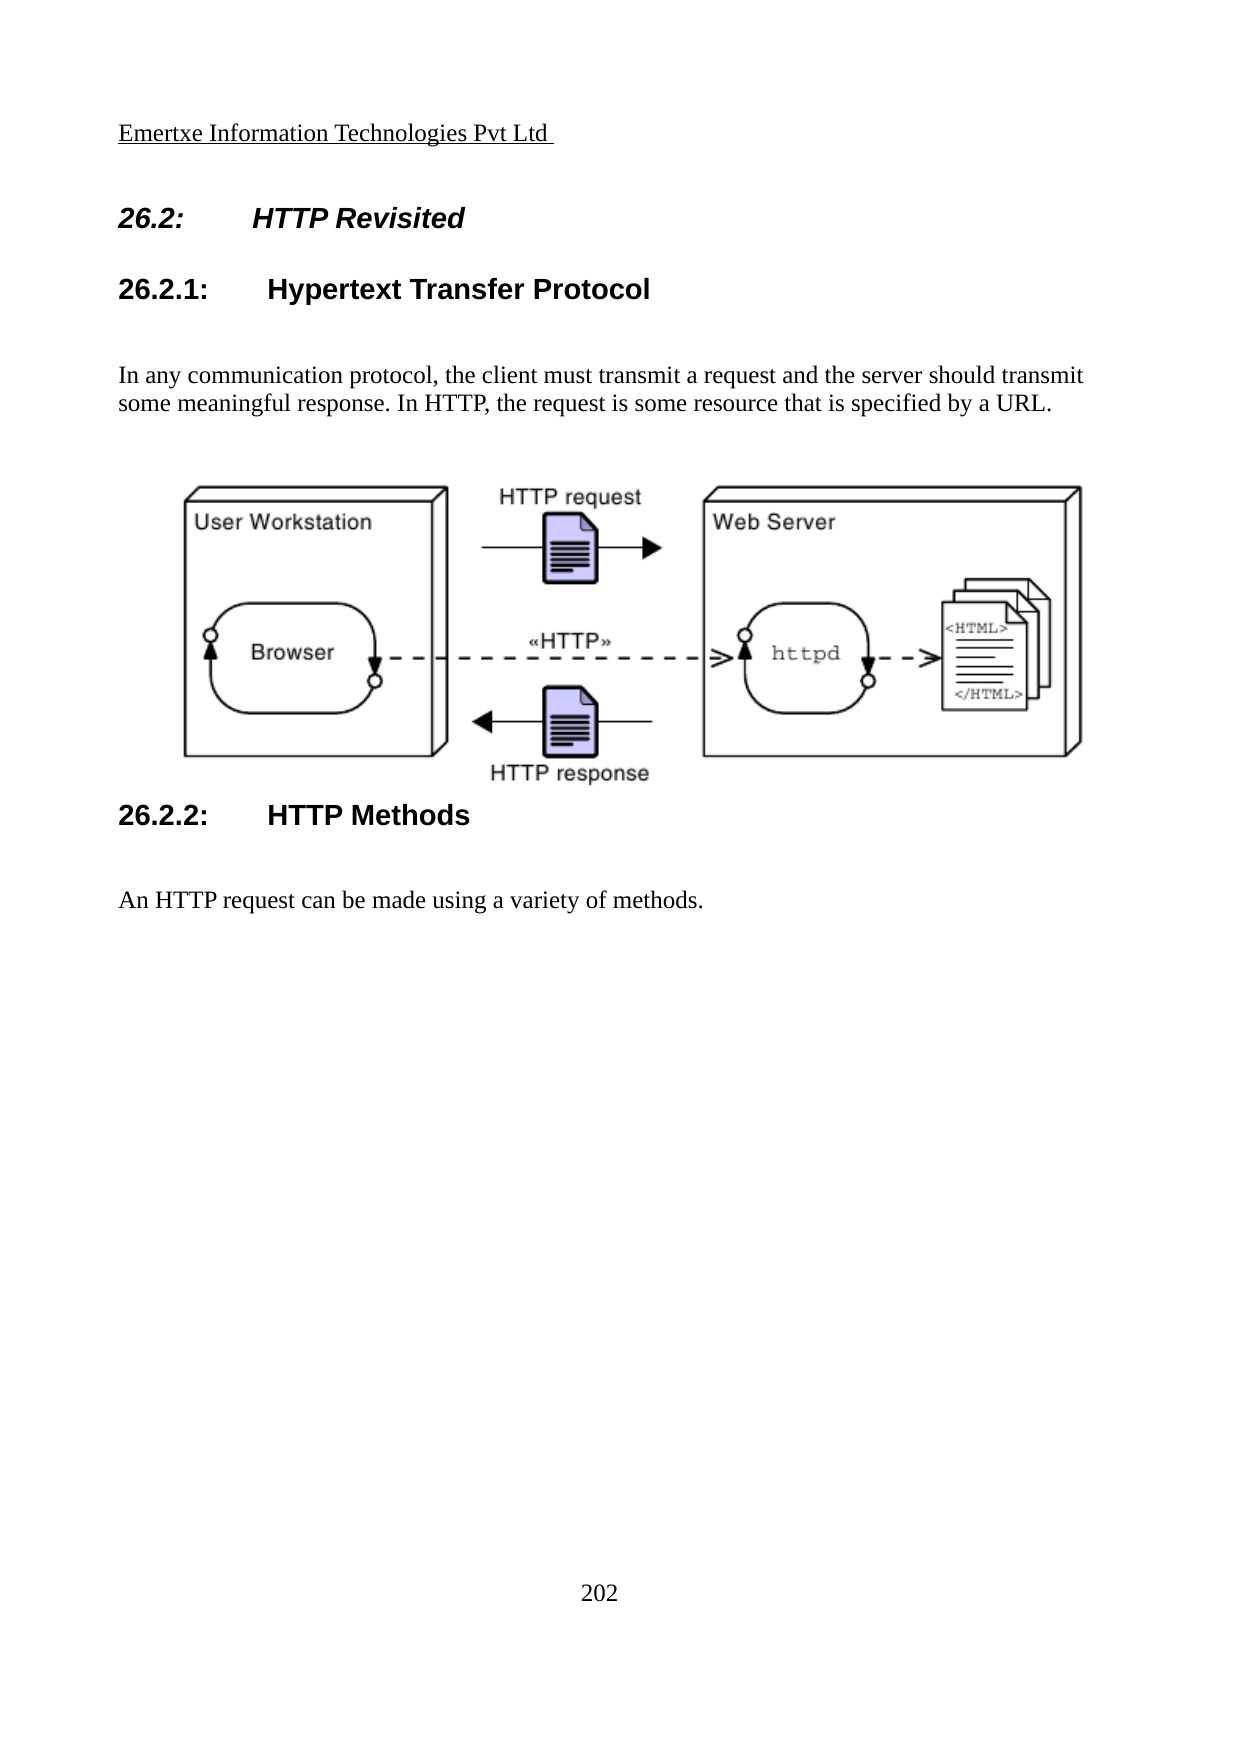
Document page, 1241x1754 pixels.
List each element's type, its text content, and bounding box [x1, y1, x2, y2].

subtitle HTTP Methods [118, 798, 1122, 831]
picture [146, 471, 1095, 798]
subtitle Hypertext Transfer Protocol [118, 272, 1122, 306]
text In any communication protocol, the client must transmit a request and the server should transmit some meaningful response. In HTTP, the request is some resource that is specified by a URL. [118, 360, 1122, 417]
text An HTTP request can be made using a variety of methods. [118, 885, 1122, 913]
subtitle HTTP Revisited [118, 201, 1122, 235]
